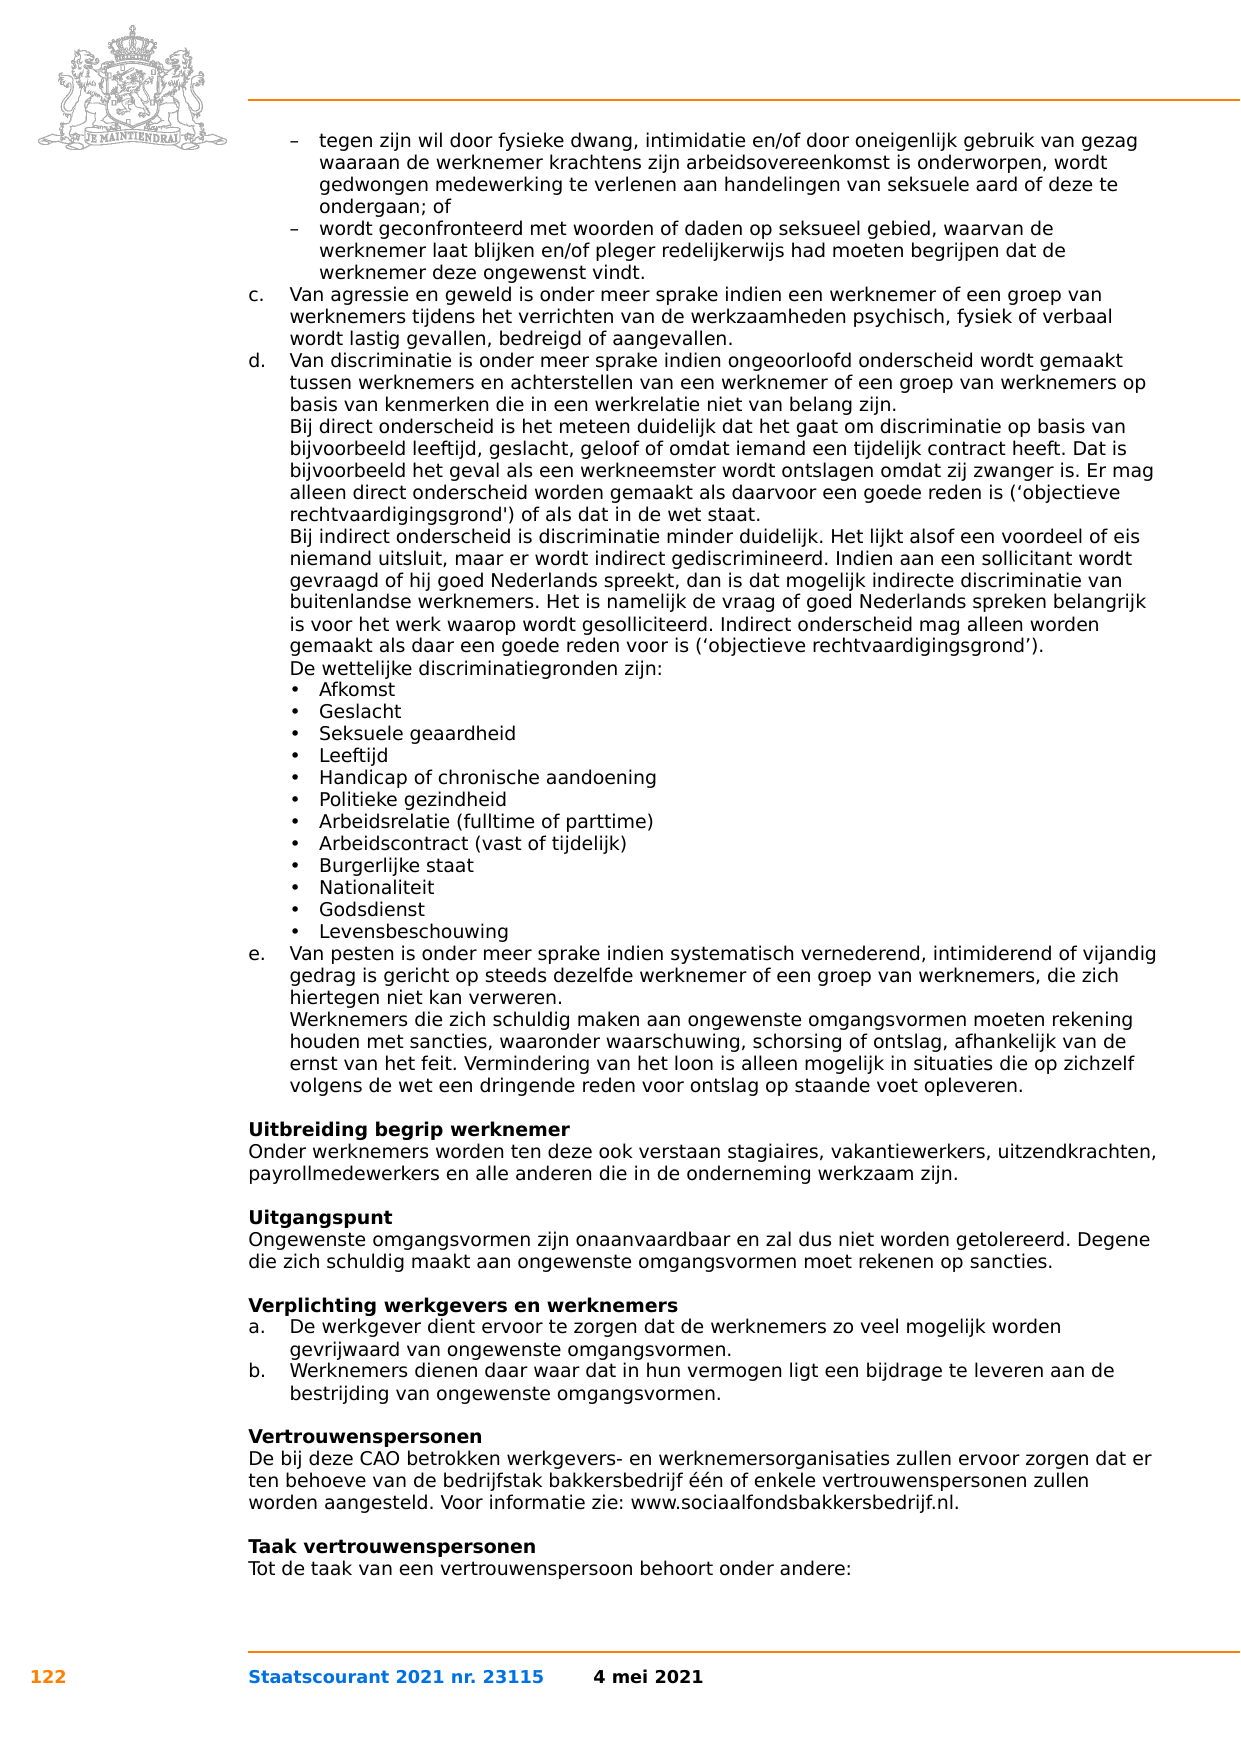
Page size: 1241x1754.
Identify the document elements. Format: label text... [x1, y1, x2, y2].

text Bij direct onderscheid is het meteen duidelijk dat het gaat om discriminatie op basis van bijvoorbeeld leeftijd, geslacht, geloof of omdat iemand een tijdelijk contract heeft. Dat is bijvoorbeeld het geval als een werkneemster wordt ontslagen omdat zij zwanger is. Er mag alleen direct onderscheid worden gemaakt als daarvoor een goede reden is (‘objectieve rechtvaardigingsgrond') of als dat in de wet staat. [289, 416, 1163, 526]
text • Leeftijd [289, 745, 1163, 767]
text Onder werknemers worden ten deze ook verstaan stagiaires, vakantiewerkers, uitzendkrachten, payrollmedewerkers en alle anderen die in de onderneming werkzaam zijn. [248, 1141, 1163, 1185]
text Vertrouwenspersonen [248, 1426, 1163, 1448]
text – wordt geconfronteerd met woorden of daden op seksueel gebied, waarvan de werknemer laat blijken en/of pleger redelijkerwijs had moeten begrijpen dat de werknemer deze ongewenst vindt. [289, 218, 1163, 284]
text • Seksuele geaardheid [289, 723, 1163, 745]
text • Arbeidsrelatie (fulltime of parttime) [289, 811, 1163, 833]
text • Handicap of chronische aandoening [289, 767, 1163, 789]
text a. De werkgever dient ervoor te zorgen dat de werknemers zo veel mogelijk worden gevrijwaard van ongewenste omgangsvormen. [248, 1316, 1163, 1360]
text b. Werknemers dienen daar waar dat in hun vermogen ligt een bijdrage te leveren aan de bestrijding van ongewenste omgangsvormen. [248, 1360, 1163, 1404]
text • Politieke gezindheid [289, 789, 1163, 811]
text Bij indirect onderscheid is discriminatie minder duidelijk. Het lijkt alsof een voordeel of eis niemand uitsluit, maar er wordt indirect gediscrimineerd. Indien aan een sollicitant wordt gevraagd of hij goed Nederlands spreekt, dan is dat mogelijk indirecte discriminatie van buitenlandse werknemers. Het is namelijk de vraag of goed Nederlands spreken belangrijk is voor het werk waarop wordt gesolliciteerd. Indirect onderscheid mag alleen worden gemaakt als daar een goede reden voor is (‘objectieve rechtvaardigingsgrond’). [289, 526, 1163, 657]
text De bij deze CAO betrokken werkgevers- en werknemersorganisaties zullen ervoor zorgen dat er ten behoeve van de bedrijfstak bakkersbedrijf één of enkele vertrouwenspersonen zullen worden aangesteld. Voor informatie zie: www.sociaalfondsbakkersbedrijf.nl. [248, 1448, 1163, 1514]
text Ongewenste omgangsvormen zijn onaanvaardbaar en zal dus niet worden getolereerd. Degene die zich schuldig maakt aan ongewenste omgangsvormen moet rekenen op sancties. [248, 1229, 1163, 1273]
text Uitbreiding begrip werknemer [248, 1119, 1163, 1141]
text De wettelijke discriminatiegronden zijn: [289, 657, 1163, 679]
text • Afkomst [289, 679, 1163, 701]
text Verplichting werkgevers en werknemers [248, 1294, 1163, 1316]
text • Levensbeschouwing [289, 921, 1163, 943]
text Tot de taak van een vertrouwenspersoon behoort onder andere: [248, 1558, 1163, 1580]
text Taak vertrouwenspersonen [248, 1536, 1163, 1558]
text Uitgangspunt [248, 1207, 1163, 1229]
text • Godsdienst [289, 899, 1163, 921]
text • Nationaliteit [289, 877, 1163, 899]
text e. Van pesten is onder meer sprake indien systematisch vernederend, intimiderend of vijandig gedrag is gericht op steeds dezelfde werknemer of een groep van werknemers, die zich hiertegen niet kan verweren. [248, 943, 1163, 1009]
text • Burgerlijke staat [289, 855, 1163, 877]
text d. Van discriminatie is onder meer sprake indien ongeoorloofd onderscheid wordt gemaakt tussen werknemers en achterstellen van een werknemer of een groep van werknemers op basis van kenmerken die in een werkrelatie niet van belang zijn. [248, 350, 1163, 416]
picture [38, 25, 227, 150]
text c. Van agressie en geweld is onder meer sprake indien een werknemer of een groep van werknemers tijdens het verrichten van de werkzaamheden psychisch, fysiek of verbaal wordt lastig gevallen, bedreigd of aangevallen. [248, 284, 1163, 350]
text – tegen zijn wil door fysieke dwang, intimidatie en/of door oneigenlijk gebruik van gezag waaraan de werknemer krachtens zijn arbeidsovereenkomst is onderworpen, wordt gedwongen medewerking te verlenen aan handelingen van seksuele aard of deze te ondergaan; of [289, 130, 1163, 218]
text Werknemers die zich schuldig maken aan ongewenste omgangsvormen moeten rekening houden met sancties, waaronder waarschuwing, schorsing of ontslag, afhankelijk van de ernst van het feit. Vermindering van het loon is alleen mogelijk in situaties die op zichzelf volgens de wet een dringende reden voor ontslag op staande voet opleveren. [289, 1009, 1163, 1097]
text • Arbeidscontract (vast of tijdelijk) [289, 833, 1163, 855]
text • Geslacht [289, 701, 1163, 723]
